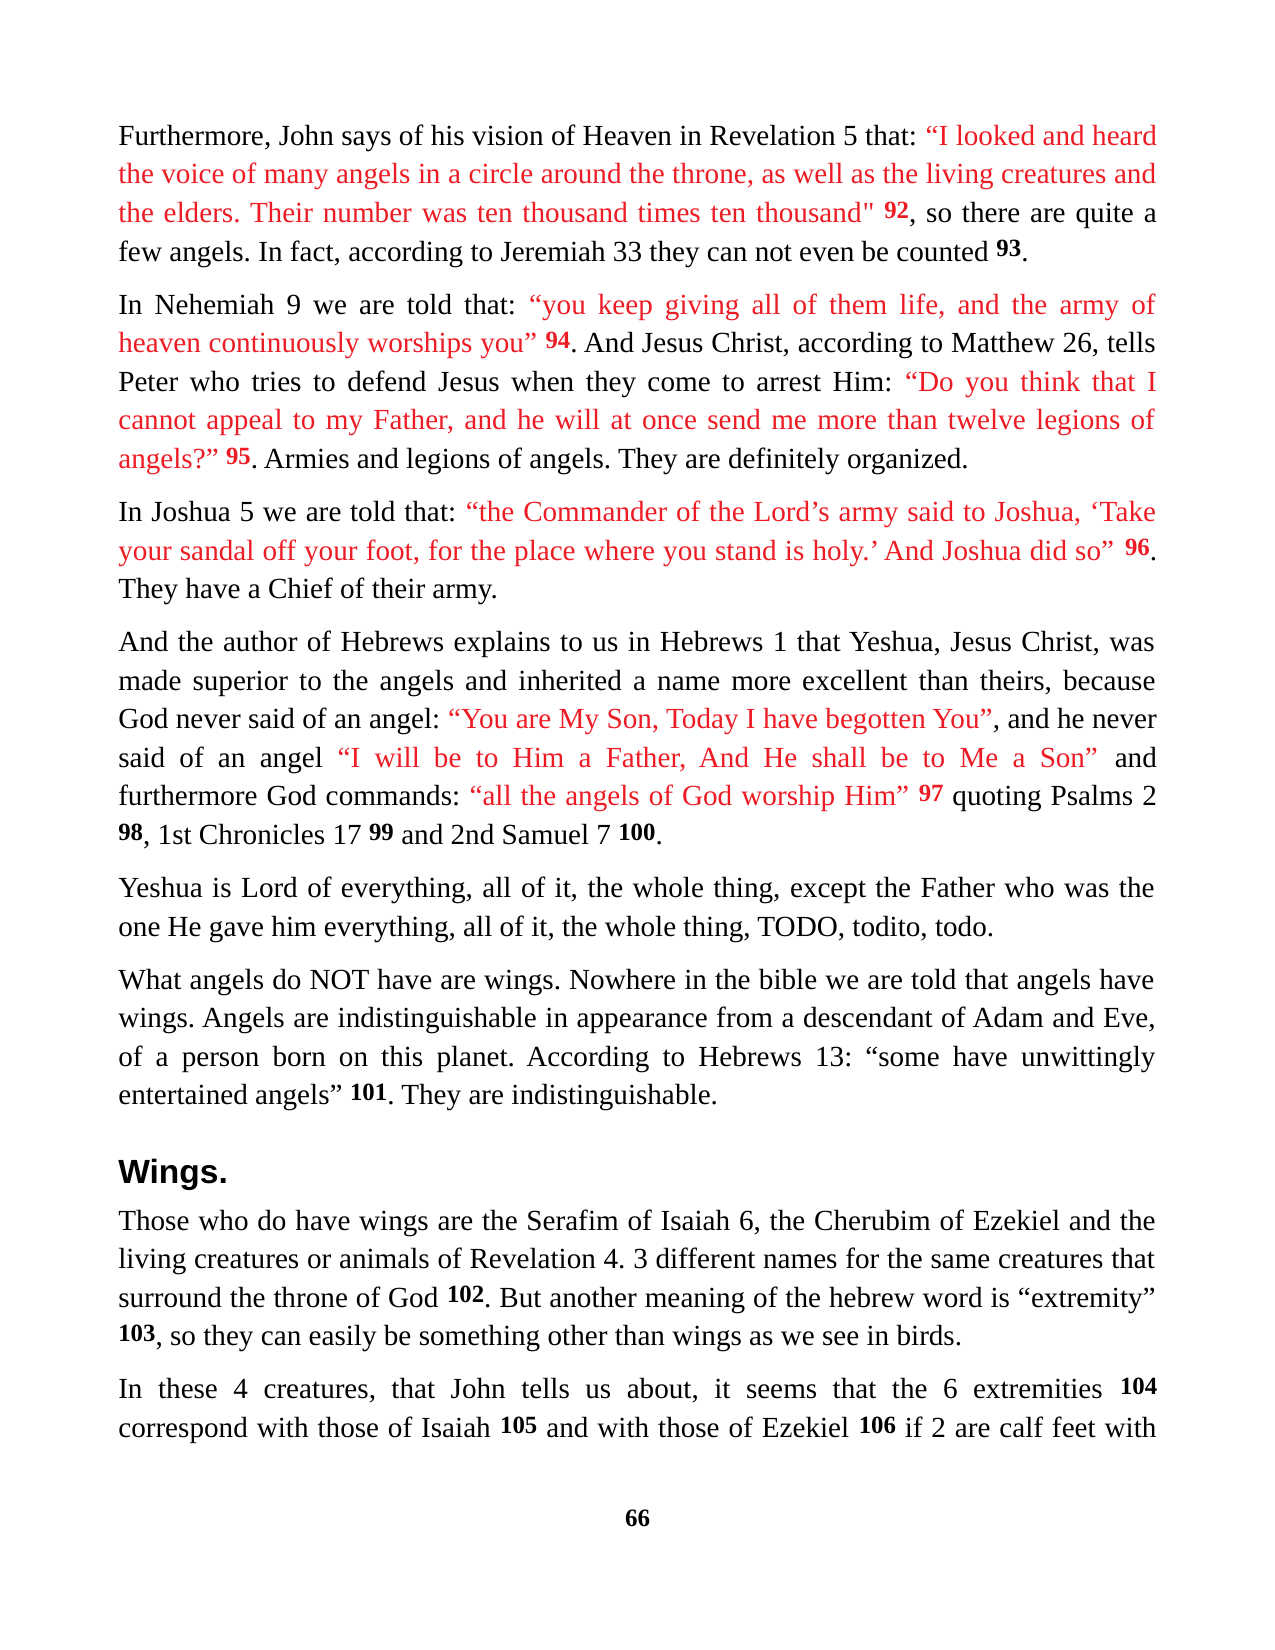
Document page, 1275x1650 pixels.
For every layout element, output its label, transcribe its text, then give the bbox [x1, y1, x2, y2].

text In these 4 creatures, that John tells us about, it seems that the 6 extremities correspond with those of Isaiah and with those of Ezekiel if 2 are calf feet with [118, 1371, 1157, 1443]
text Those who do have wings are the Serafim of Isaiah 6, the Cherubim of Ezekiel and the living creatures or animals of Revelation 4. 3 different names for the same creatures that surround the throne of God . But another meaning of the hebrew word is “extremity” , so they can easily be something other than wings as we see in birds. [118, 1203, 1157, 1352]
text Yeshua is Lord of everything, all of it, the whole thing, except the Father who was the one He gave him everything, all of it, the whole thing, TODO, todito, todo. [118, 870, 1157, 942]
text In Nehemiah 9 we are told that: “you keep giving all of them life, and the army of heaven continuously worships you” . And Jesus Christ, according to Matthew 26, tells Peter who tries to defend Jesus when they come to arrest Him: “Do you think that I cannot appeal to my Father, and he will at once send me more than twelve legions of angels?” . Armies and legions of angels. They are definitely organized. [118, 287, 1157, 474]
text What angels do NOT have are wings. Nowhere in the bible we are told that angels have wings. Angels are indistinguishable in appearance from a descendant of Adam and Eve, of a person born on this planet. According to Hebrews 13: “some have unwittingly entertained angels” . They are indistinguishable. [118, 962, 1157, 1111]
text In Joshua 5 we are told that: “the Commander of the Lord’s army said to Joshua, ‘Take your sandal off your foot, for the place where you stand is holy.’ And Joshua did so” . They have a Chief of their army. [118, 494, 1157, 605]
text Furthermore, John says of his vision of Heaven in Revelation 5 that: “I looked and heard the voice of many angels in a circle around the throne, as well as the living creatures and the elders. Their number was ten thousand times ten thousand" , so there are quite a few angels. In fact, according to Jeremiah 33 they can not even be counted . [118, 118, 1157, 267]
text And the author of Hebrews explains to us in Hebrews 1 that Yeshua, Jesus Christ, was made superior to the angels and inherited a name more excellent than theirs, because God never said of an angel: “You are My Son, Today I have begotten You”, and he never said of an angel “I will be to Him a Father, And He shall be to Me a Son” and furthermore God commands: “all the angels of God worship Him” quoting Psalms 2 , 1st Chronicles 17 and 2nd Samuel 7 . [118, 624, 1157, 851]
subtitle Wings. [118, 1151, 1157, 1190]
